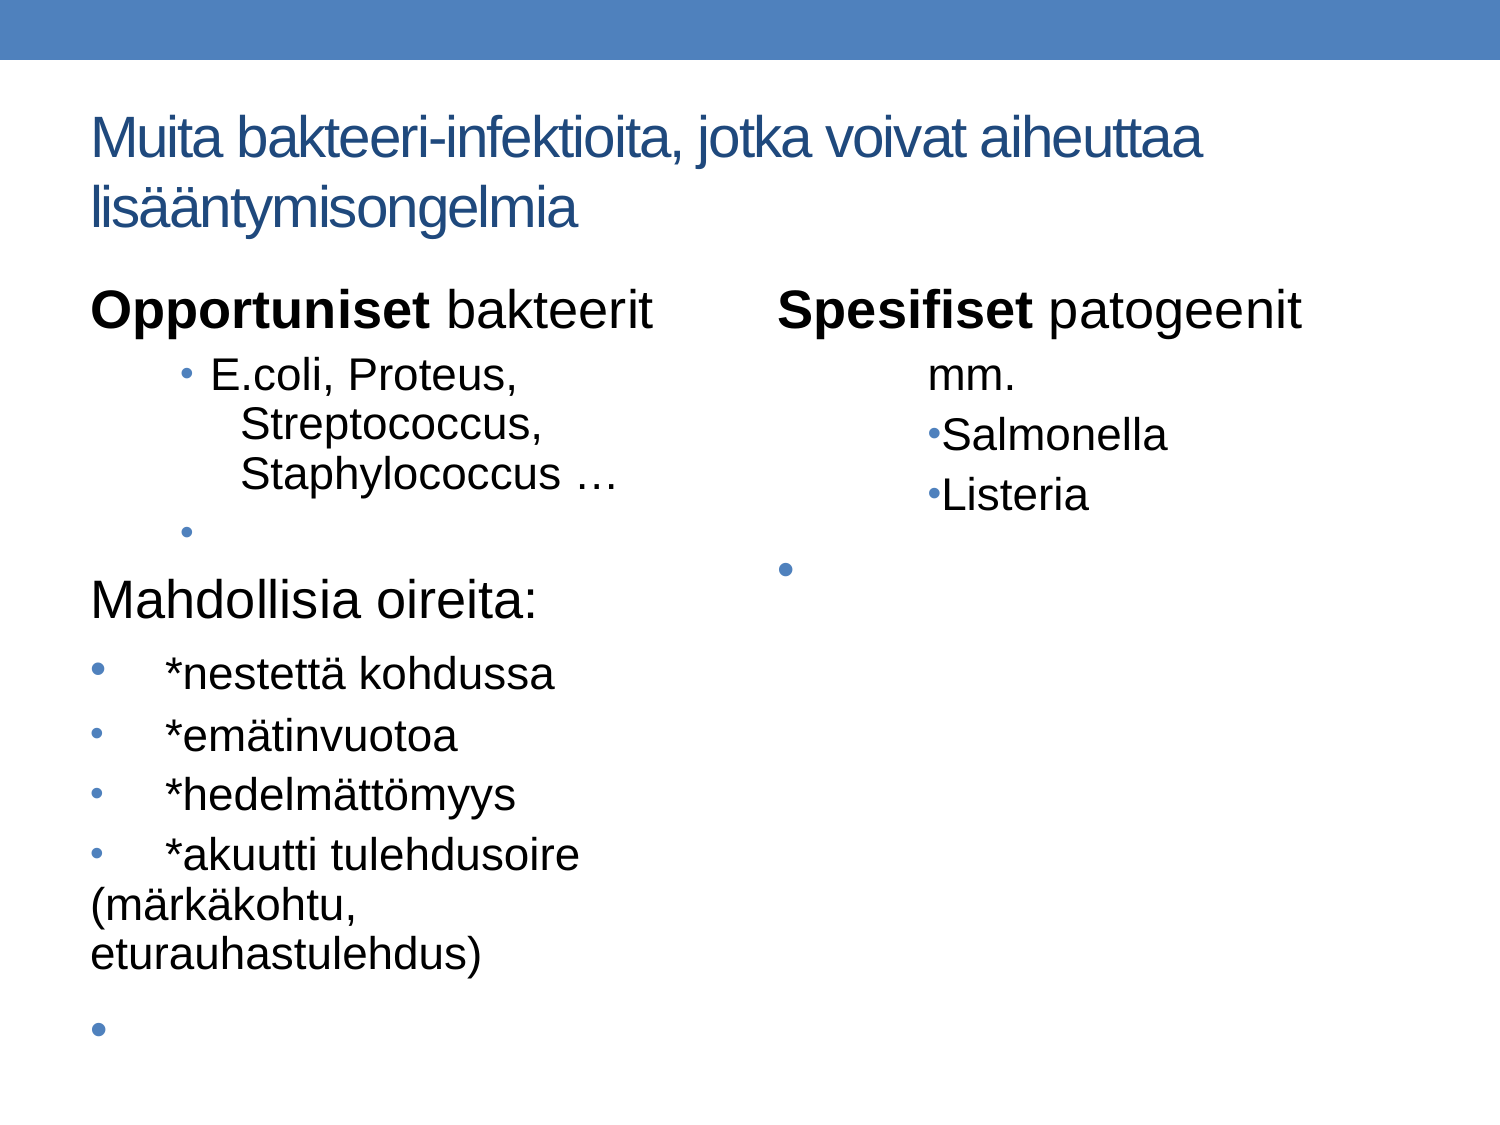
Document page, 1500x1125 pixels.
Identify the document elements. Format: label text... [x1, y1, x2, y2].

list Opportuniset bakteerit E.coli, Proteus, Streptococcus, Staphylococcus … Mahdollisia oireita: *nestettä kohdussa *emätinvuotoa *hedelmättömyys *akuutti tulehdusoire (märkäkohtu, eturauhastulehdus) [75, 274, 738, 1049]
title Muita bakteeri-infektioita, jotka voivat aiheuttaa lisääntymisongelmia [75, 87, 1426, 251]
list Spesifiset patogeenit mm. Salmonella Listeria [762, 274, 1426, 1049]
